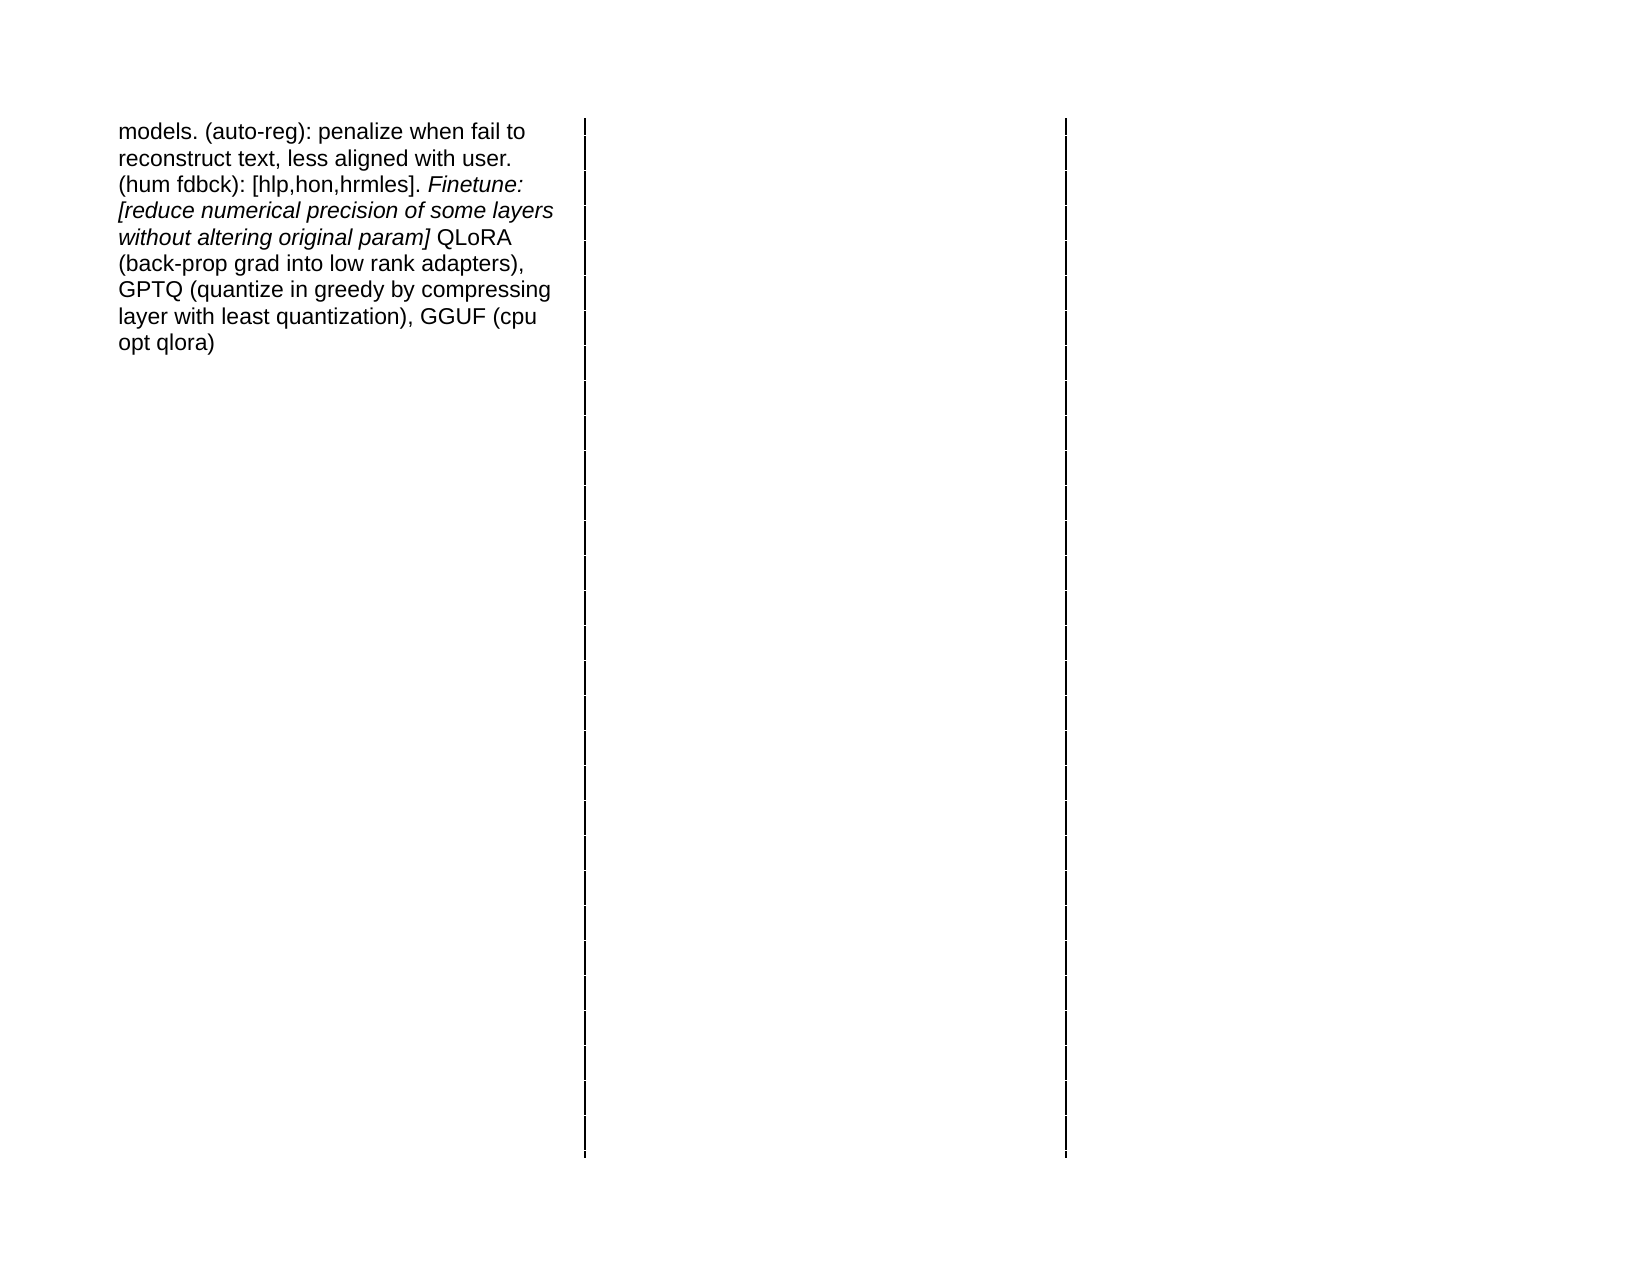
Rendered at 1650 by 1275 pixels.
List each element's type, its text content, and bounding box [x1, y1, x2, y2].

text models. (auto-reg): penalize when fail to reconstruct text, less aligned with user. (hum fdbck): [hlp,hon,hrmles]. Finetune: [reduce numerical precision of some layers without altering original param] QLoRA (back-prop grad into low rank adapters), GPTQ (quantize in greedy by compressing layer with least quantization), GGUF (cpu opt qlora) [118, 118, 570, 355]
